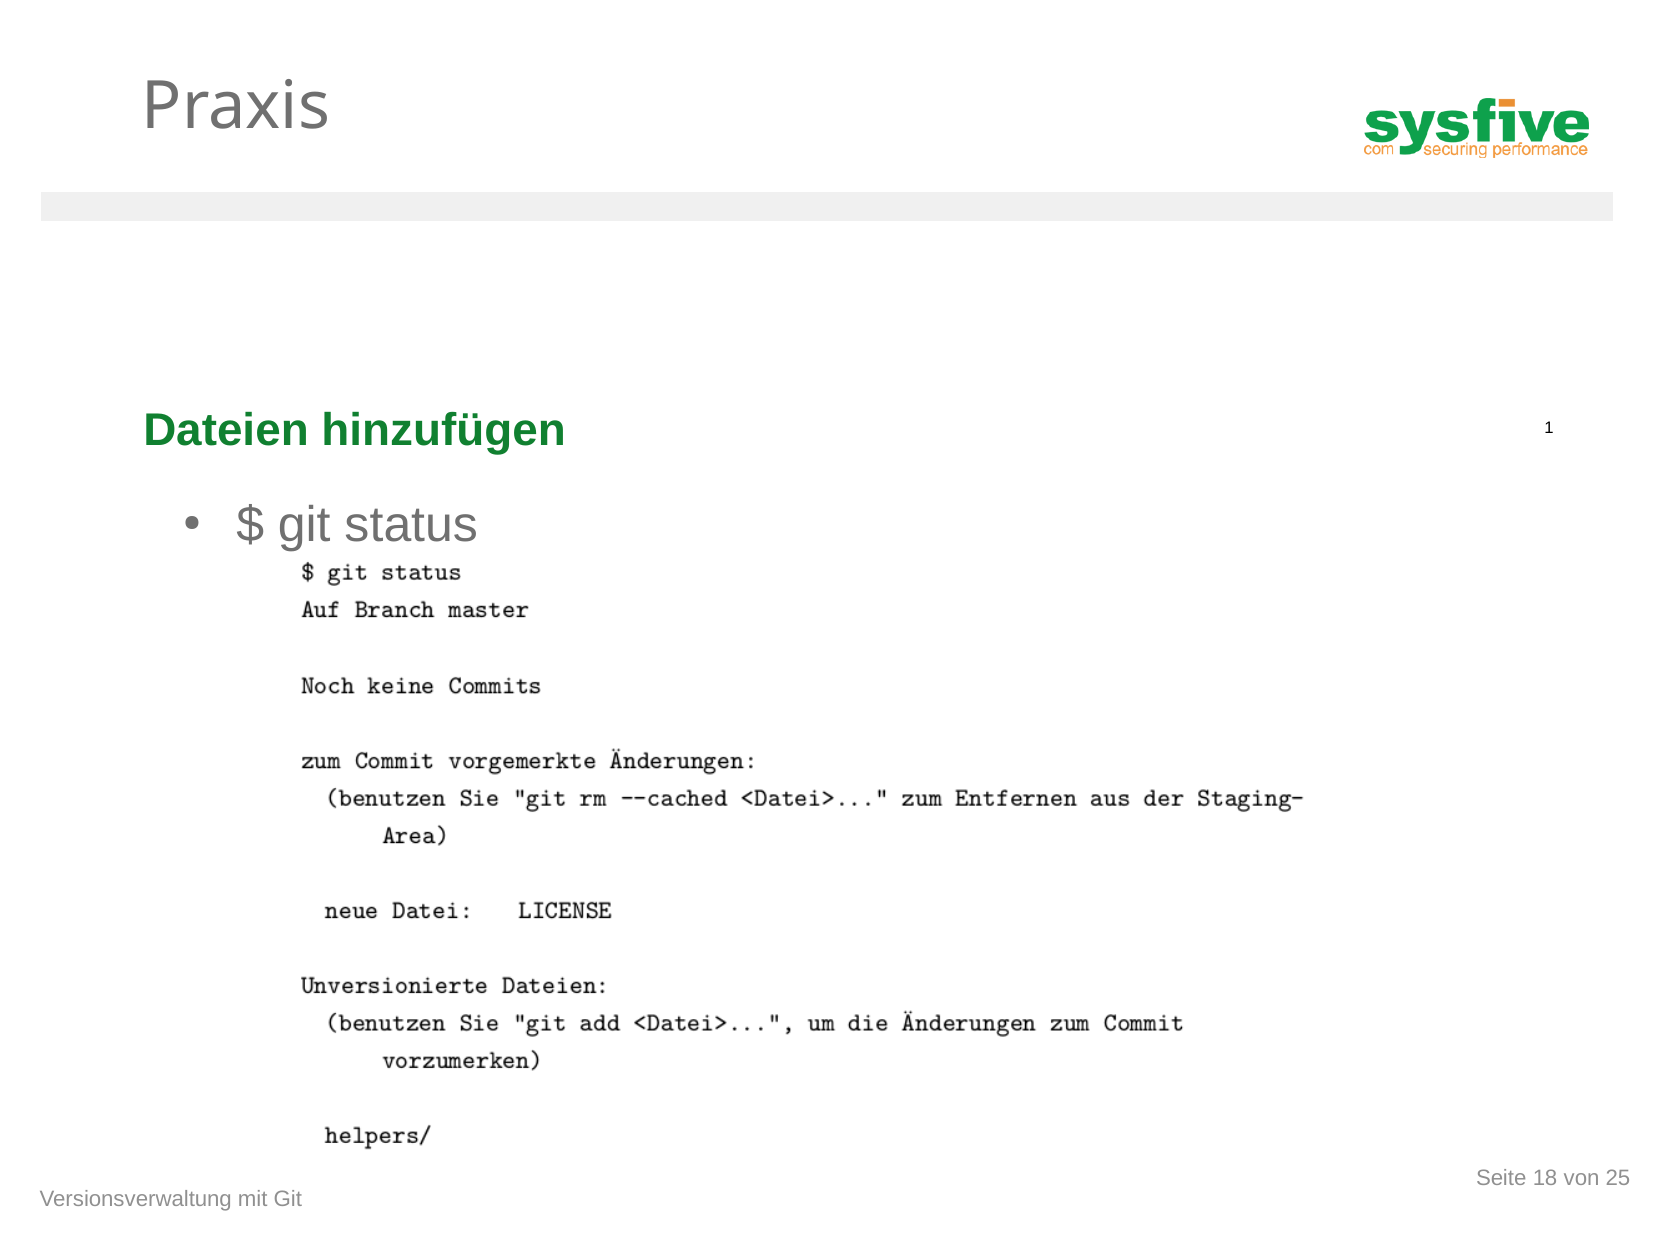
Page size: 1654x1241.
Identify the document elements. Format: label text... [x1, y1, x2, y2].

text_box Seite <number> von 25 [1452, 1139, 1654, 1218]
title Dateien hinzufügen [143, 386, 1100, 473]
title Praxis [141, 59, 1099, 146]
text_box 1 [1535, 412, 1560, 443]
text_box [41, 192, 1613, 221]
picture [1364, 98, 1589, 158]
list $ git status [165, 496, 1276, 1111]
picture [295, 556, 1317, 1158]
text_box Versionsverwaltung mit Git [11, 1181, 331, 1217]
